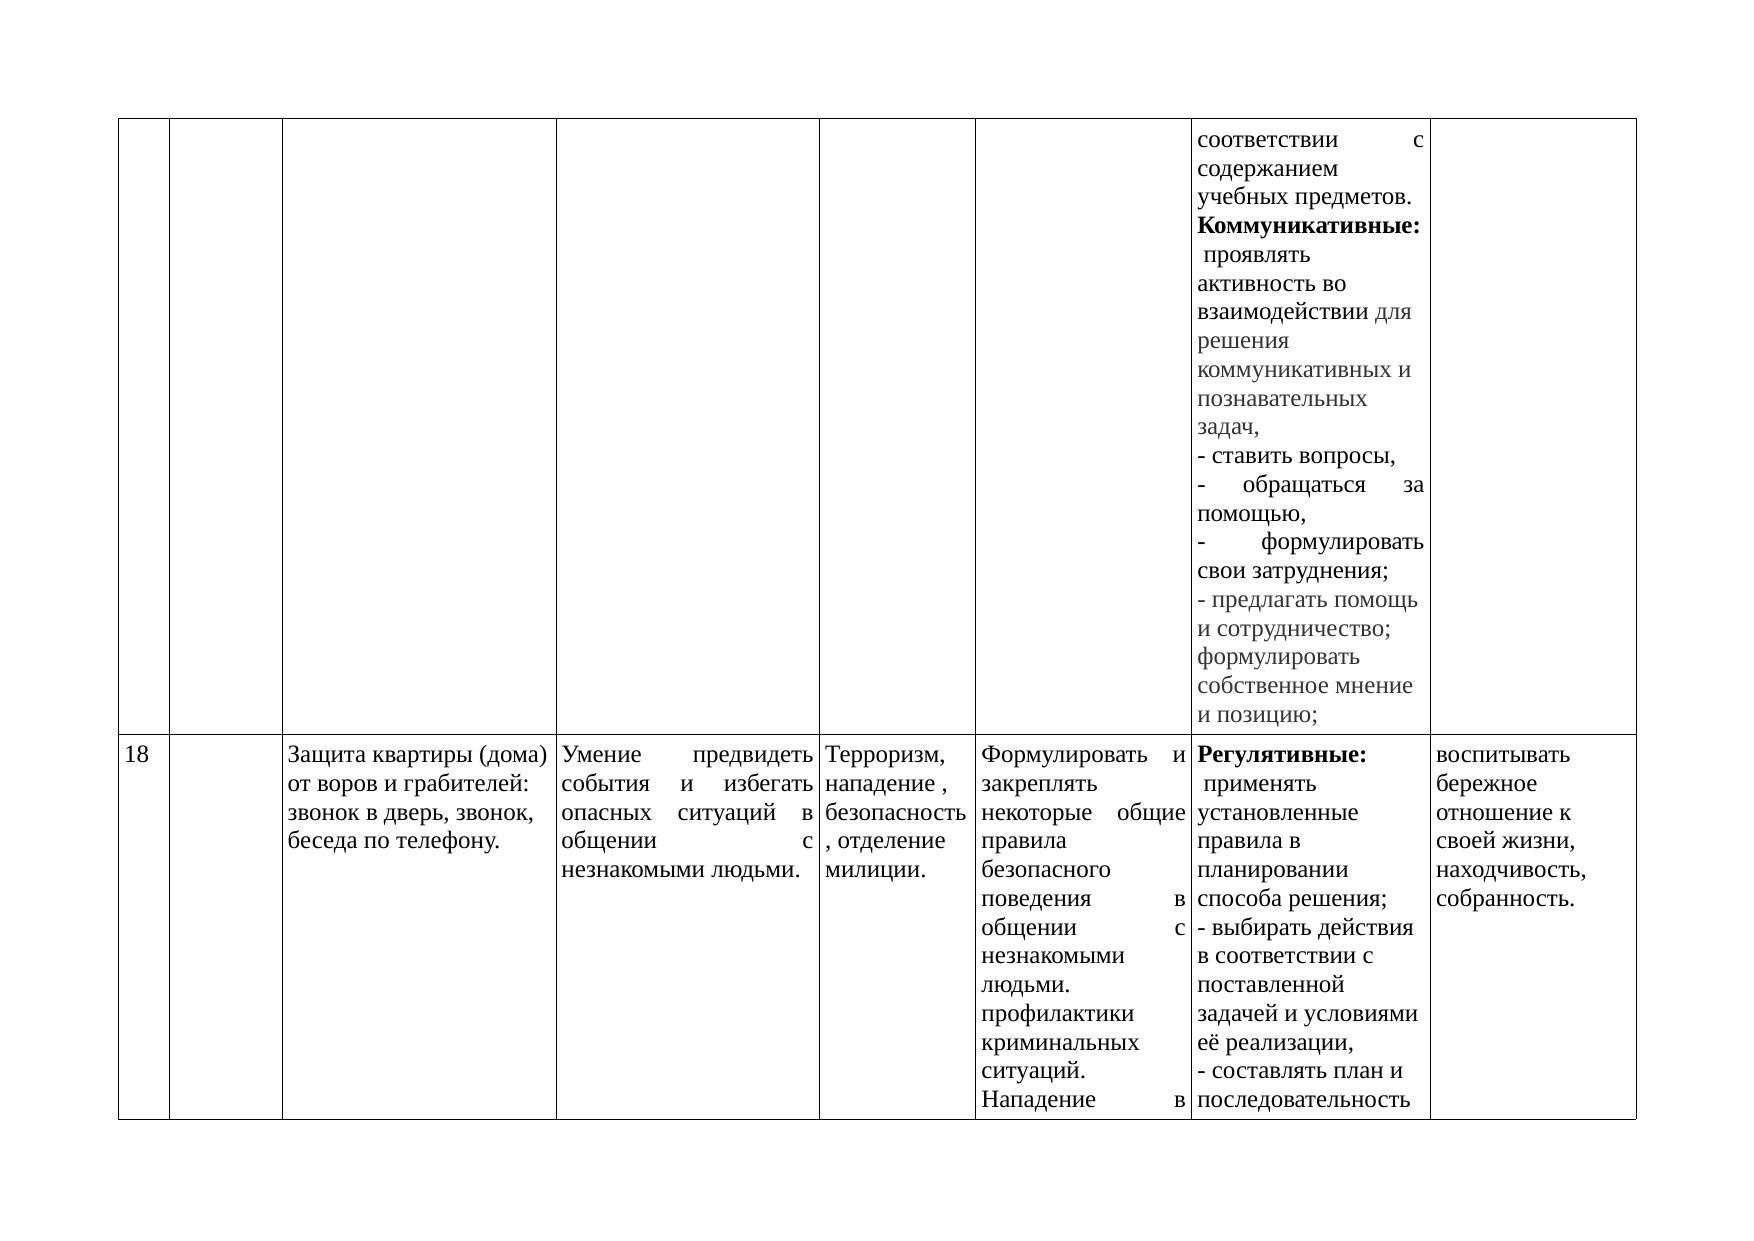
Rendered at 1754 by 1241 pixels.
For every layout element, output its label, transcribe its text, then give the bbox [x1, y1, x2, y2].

table_cell [976, 119, 1191, 733]
table_cell [170, 735, 282, 1119]
table_cell соответствии с содержанием учебных предметов. Коммуникативные: проявлять активность во взаимодействии для решения коммуникативных и познавательных задач, - ставить вопросы, - обращаться за помощью, - формулировать свои затруднения; - предлагать помощь и сотрудничество; формулировать собственное мнение и позицию; [1192, 119, 1430, 733]
table_cell Умение предвидеть события и избегать опасных ситуаций в общении с незнакомыми людьми. [557, 735, 819, 1119]
table_cell Защита квартиры (дома) от воров и грабителей: звонок в дверь, звонок, беседа по телефону. [283, 735, 556, 1119]
table_cell 18 [119, 735, 169, 1119]
table_cell [283, 119, 556, 733]
table_cell Регулятивные: применять установленные правила в планировании способа решения; - выбирать действия в соответствии с поставленной задачей и условиями её реализации, - составлять план и последовательность [1192, 735, 1430, 1119]
table_cell [170, 119, 282, 733]
table_cell [557, 119, 819, 733]
table_cell [820, 119, 975, 733]
table_cell Терроризм, нападение , безопасность, отделение милиции. [820, 735, 975, 1119]
table_cell [1431, 119, 1636, 733]
table_cell воспитывать бережное отношение к своей жизни, находчивость, собранность. [1431, 735, 1636, 1119]
table_cell [119, 119, 169, 733]
table_cell Формулировать и закреплять некоторые общие правила безопасного поведения в общении с незнакомыми людьми. профилактики криминальных ситуаций. Нападение в [976, 735, 1191, 1119]
